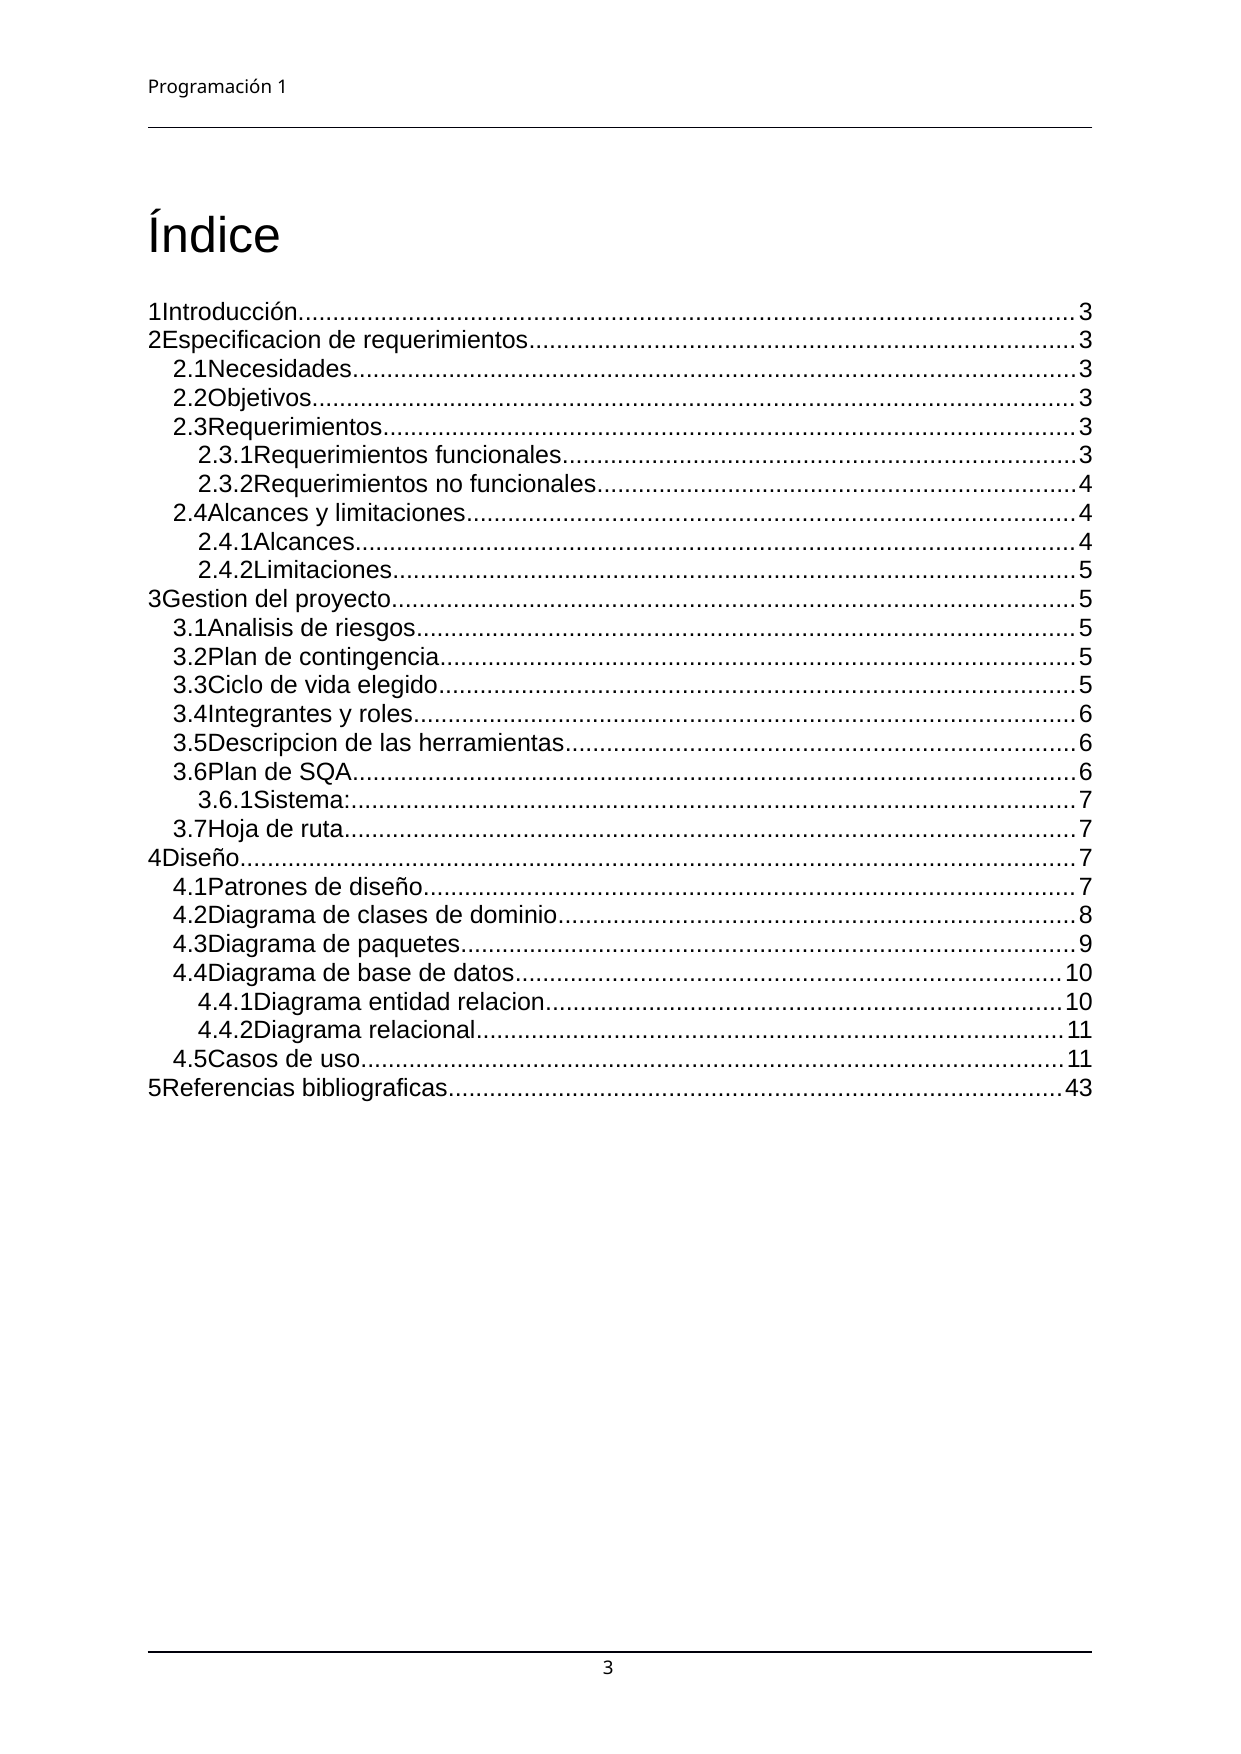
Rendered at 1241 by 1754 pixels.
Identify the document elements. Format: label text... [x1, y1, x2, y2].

text 3.3Ciclo de vida elegido 5 [173, 671, 1092, 699]
text 3.4Integrantes y roles 6 [173, 699, 1092, 728]
text 4.3Diagrama de paquetes 9 [173, 929, 1092, 958]
text 4.1Patrones de diseño 7 [173, 872, 1092, 901]
text 5Referencias bibliograficas 43 [148, 1073, 1092, 1102]
text Índice [148, 205, 1092, 263]
text 2.4Alcances y limitaciones 4 [173, 498, 1092, 527]
text 4.4.2Diagrama relacional 11 [198, 1016, 1092, 1044]
text 1Introducción. 3 [148, 297, 1092, 326]
text 2.4.2Limitaciones 5 [198, 556, 1092, 584]
text 2.2Objetivos 3 [173, 383, 1092, 412]
text 4.4Diagrama de base de datos 10 [173, 958, 1092, 987]
text 2Especificacion de requerimientos 3 [148, 326, 1092, 354]
text 4.2Diagrama de clases de dominio 8 [173, 901, 1092, 929]
text 4.5Casos de uso 11 [173, 1044, 1092, 1073]
text 2.3Requerimientos 3 [173, 412, 1092, 441]
text 3Gestion del proyecto 5 [148, 584, 1092, 613]
text 2.1Necesidades 3 [173, 354, 1092, 383]
text 3.7Hoja de ruta 7 [173, 814, 1092, 843]
text 3.6Plan de SQA 6 [173, 757, 1092, 786]
text 3.5Descripcion de las herramientas 6 [173, 728, 1092, 757]
text 2.3.2Requerimientos no funcionales 4 [198, 469, 1092, 498]
text 3.6.1Sistema: 7 [198, 786, 1092, 814]
text 4Diseño 7 [148, 843, 1092, 872]
text 3.1Analisis de riesgos 5 [173, 613, 1092, 642]
text 3.2Plan de contingencia 5 [173, 642, 1092, 671]
text 2.4.1Alcances 4 [198, 527, 1092, 556]
text 4.4.1Diagrama entidad relacion 10 [198, 987, 1092, 1016]
text 2.3.1Requerimientos funcionales 3 [198, 441, 1092, 469]
